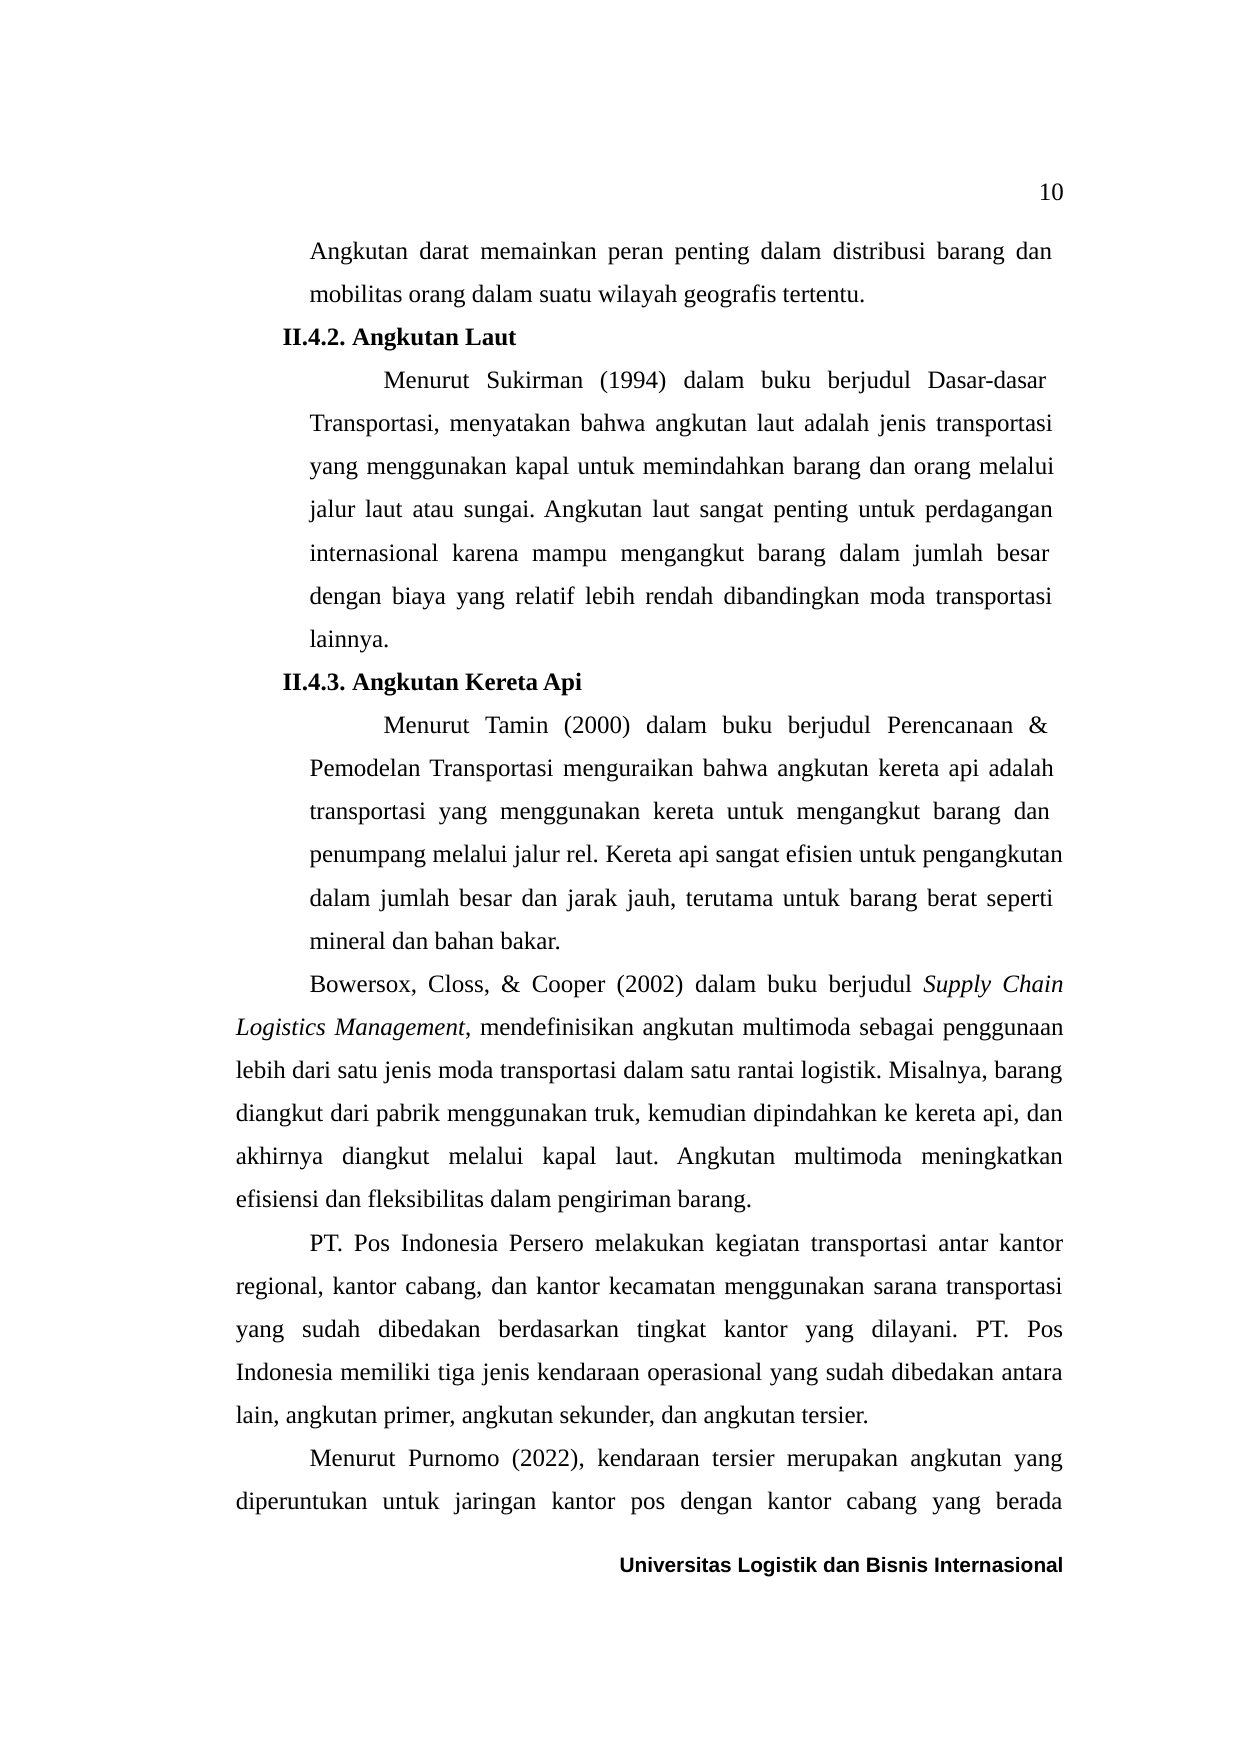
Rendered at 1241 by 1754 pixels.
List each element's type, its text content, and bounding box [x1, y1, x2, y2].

subtitle Angkutan Laut [282, 322, 1063, 351]
text Angkutan darat memainkan peran penting dalam distribusi barang dan mobilitas orang dalam suatu wilayah geografis tertentu. [236, 236, 1063, 308]
text Menurut Purnomo (2022), kendaraan tersier merupakan angkutan yang diperuntukan untuk jaringan kantor pos dengan kantor cabang yang berada [236, 1443, 1063, 1515]
text Menurut Tamin (2000) dalam buku berjudul Perencanaan & Pemodelan Transportasi menguraikan bahwa angkutan kereta api adalah transportasi yang menggunakan kereta untuk mengangkut barang dan penumpang melalui jalur rel. Kereta api sangat efisien untuk pengangkutan dalam jumlah besar dan jarak jauh, terutama untuk barang berat seperti mineral dan bahan bakar. [236, 710, 1063, 954]
text Menurut Sukirman (1994) dalam buku berjudul Dasar-dasar Transportasi, menyatakan bahwa angkutan laut adalah jenis transportasi yang menggunakan kapal untuk memindahkan barang dan orang melalui jalur laut atau sungai. Angkutan laut sangat penting untuk perdagangan internasional karena mampu mengangkut barang dalam jumlah besar dengan biaya yang relatif lebih rendah dibandingkan moda transportasi lainnya. [236, 365, 1063, 653]
text Bowersox, Closs, & Cooper (2002) dalam buku berjudul Supply Chain Logistics Management, mendefinisikan angkutan multimoda sebagai penggunaan lebih dari satu jenis moda transportasi dalam satu rantai logistik. Misalnya, barang diangkut dari pabrik menggunakan truk, kemudian dipindahkan ke kereta api, dan akhirnya diangkut melalui kapal laut. Angkutan multimoda meningkatkan efisiensi dan fleksibilitas dalam pengiriman barang. [236, 969, 1063, 1213]
subtitle Angkutan Kereta Api [282, 667, 1063, 696]
text PT. Pos Indonesia Persero melakukan kegiatan transportasi antar kantor regional, kantor cabang, dan kantor kecamatan menggunakan sarana transportasi yang sudah dibedakan berdasarkan tingkat kantor yang dilayani. PT. Pos Indonesia memiliki tiga jenis kendaraan operasional yang sudah dibedakan antara lain, angkutan primer, angkutan sekunder, dan angkutan tersier. [236, 1228, 1063, 1429]
